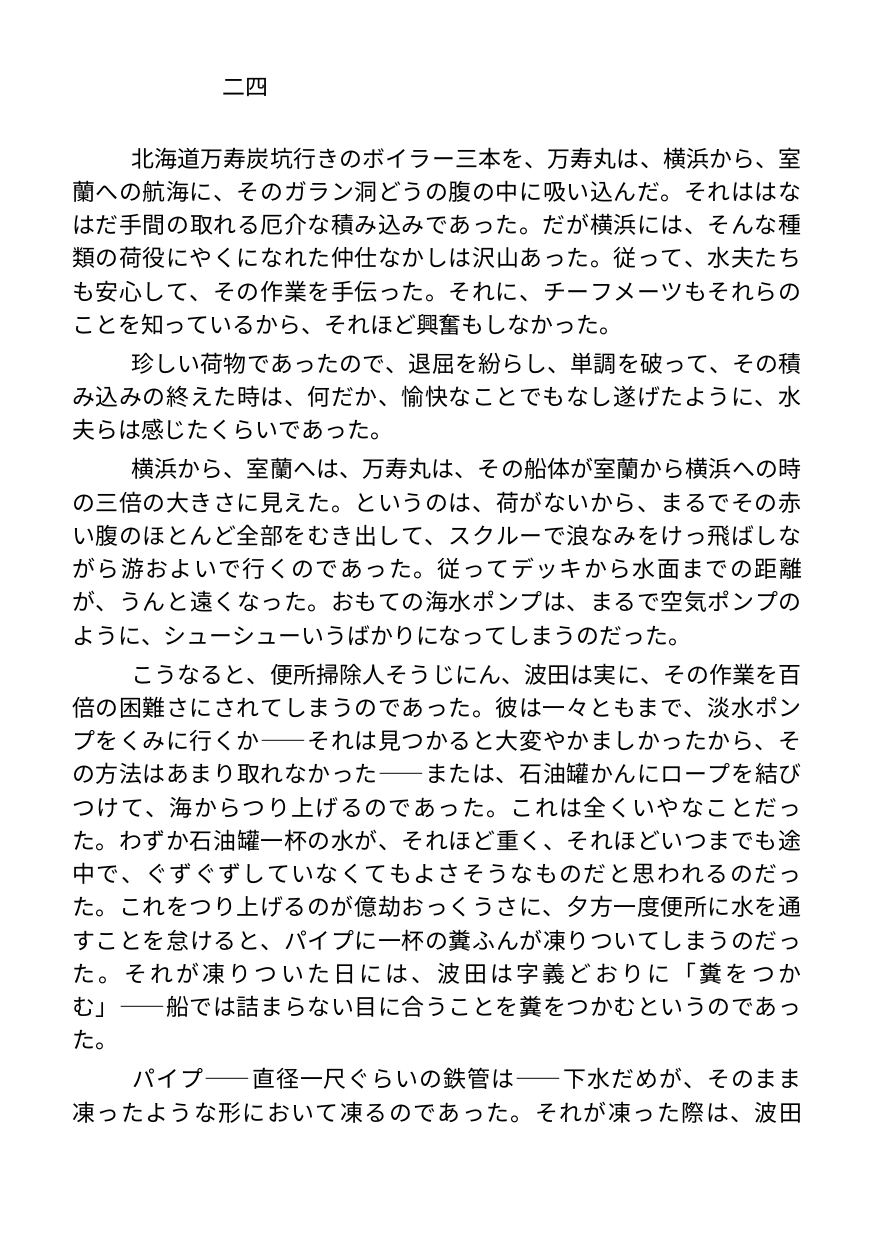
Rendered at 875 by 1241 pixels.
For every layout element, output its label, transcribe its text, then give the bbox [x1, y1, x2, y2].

text 二四 [72, 69, 802, 102]
text こうなると、便所掃除人そうじにん、波田は実に、その作業を百倍の困難さにされてしまうのであった。彼は一々ともまで、淡水ポンプをくみに行くか――それは見つかると大変やかましかったから、その方法はあまり取れなかった――または、石油罐かんにロープを結びつけて、海からつり上げるのであった。これは全くいやなことだった。わずか石油罐一杯の水が、それほど重く、それほどいつまでも途中で、ぐずぐずしていなくてもよさそうなものだと思われるのだった。これをつり上げるのが億劫おっくうさに、夕方一度便所に水を通すことを怠けると、パイプに一杯の糞ふんが凍りついてしまうのだった。それが凍りついた日には、波田は字義どおりに「糞をつかむ」――船では詰まらない目に合うことを糞をつかむというのであった。 [72, 657, 802, 1055]
text 横浜から、室蘭へは、万寿丸は、その船体が室蘭から横浜への時の三倍の大きさに見えた。というのは、荷がないから、まるでその赤い腹のほとんど全部をむき出して、スクルーで浪なみをけっ飛ばしながら游およいで行くのであった。従ってデッキから水面までの距離が、うんと遠くなった。おもての海水ポンプは、まるで空気ポンプのように、シューシューいうばかりになってしまうのだった。 [72, 451, 802, 651]
text パイプ――直径一尺ぐらいの鉄管は――下水だめが、そのまま凍ったような形において凍るのであった。それが凍った際は、波田 [72, 1061, 802, 1128]
text 珍しい荷物であったので、退屈を紛らし、単調を破って、その積み込みの終えた時は、何だか、愉快なことでもなし遂げたように、水夫らは感じたくらいであった。 [72, 346, 802, 445]
text 北海道万寿炭坑行きのボイラー三本を、万寿丸は、横浜から、室蘭への航海に、そのガラン洞どうの腹の中に吸い込んだ。それははなはだ手間の取れる厄介な積み込みであった。だが横浜には、そんな種類の荷役にやくになれた仲仕なかしは沢山あった。従って、水夫たちも安心して、その作業を手伝った。それに、チーフメーツもそれらのことを知っているから、それほど興奮もしなかった。 [72, 140, 802, 340]
